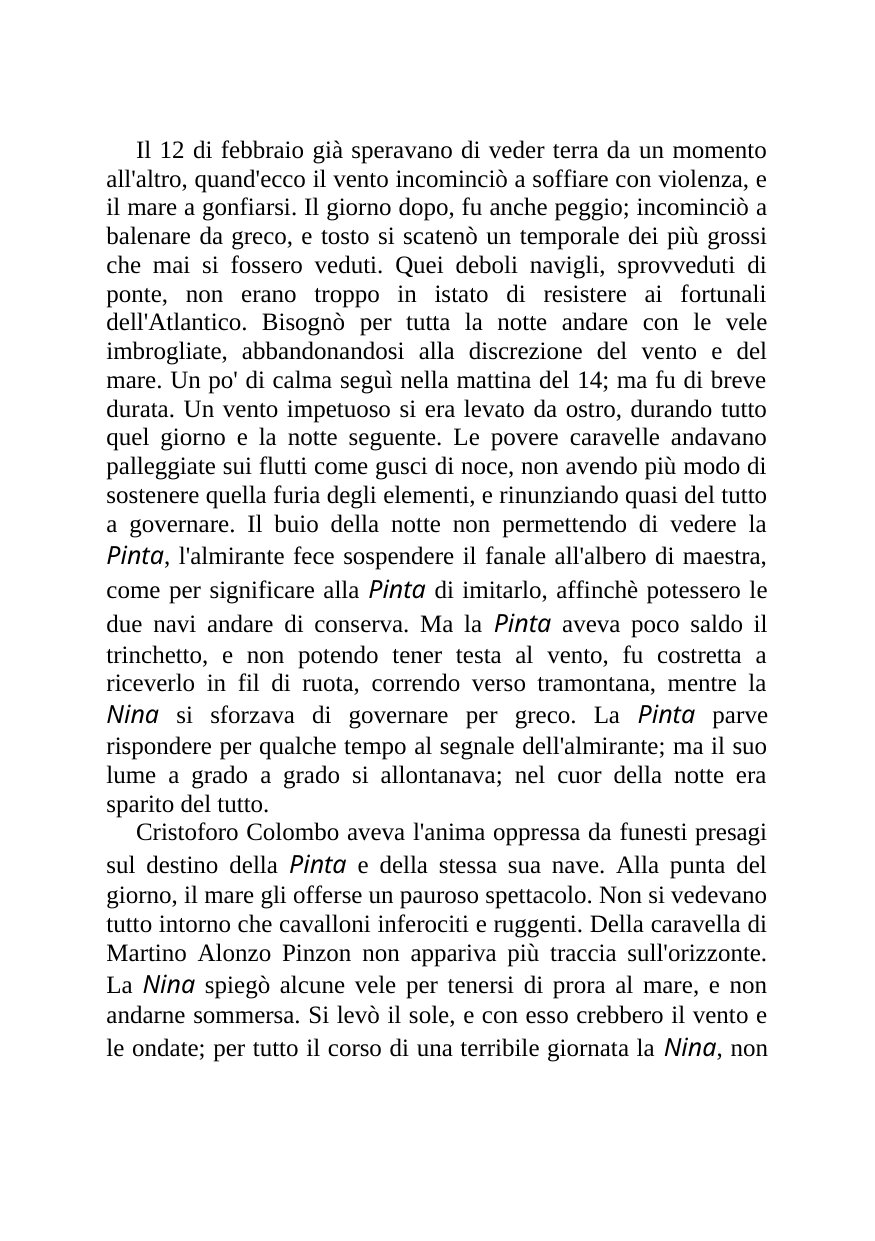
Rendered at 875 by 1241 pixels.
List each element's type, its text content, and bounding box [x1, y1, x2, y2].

text Il 12 di febbraio già speravano di veder terra da un momento all'altro, quand'ecco il vento incominciò a soffiare con violenza, e il mare a gonfiarsi. Il giorno dopo, fu anche peggio; incominciò a balenare da greco, e tosto si scatenò un temporale dei più grossi che mai si fossero veduti. Quei deboli navigli, sprovveduti di ponte, non erano troppo in istato di resistere ai fortunali dell'Atlantico. Bisognò per tutta la notte andare con le vele imbrogliate, abbandonandosi alla discrezione del vento e del mare. Un po' di calma seguì nella mattina del 14; ma fu di breve durata. Un vento impetuoso si era levato da ostro, durando tutto quel giorno e la notte seguente. Le povere caravelle andavano palleggiate sui flutti come gusci di noce, non avendo più modo di sostenere quella furia degli elementi, e rinunziando quasi del tutto a governare. Il buio della notte non permettendo di vedere la Pinta, l'almirante fece sospendere il fanale all'albero di maestra, come per significare alla Pinta di imitarlo, affinchè potessero le due navi andare di conserva. Ma la Pinta aveva poco saldo il trinchetto, e non potendo tener testa al vento, fu costretta a riceverlo in fil di ruota, correndo verso tramontana, mentre la Nina si sforzava di governare per greco. La Pinta parve rispondere per qualche tempo al segnale dell'almirante; ma il suo lume a grado a grado si allontanava; nel cuor della notte era sparito del tutto. [106, 135, 768, 817]
text Cristoforo Colombo aveva l'anima oppressa da funesti presagi sul destino della Pinta e della stessa sua nave. Alla punta del giorno, il mare gli offerse un pauroso spettacolo. Non si vedevano tutto intorno che cavalloni inferociti e ruggenti. Della caravella di Martino Alonzo Pinzon non appariva più traccia sull'orizzonte. La Nina spiegò alcune vele per tenersi di prora al mare, e non andarne sommersa. Si levò il sole, e con esso crebbero il vento e le ondate; per tutto il corso di una terribile giornata la Nina, non [106, 817, 768, 1063]
